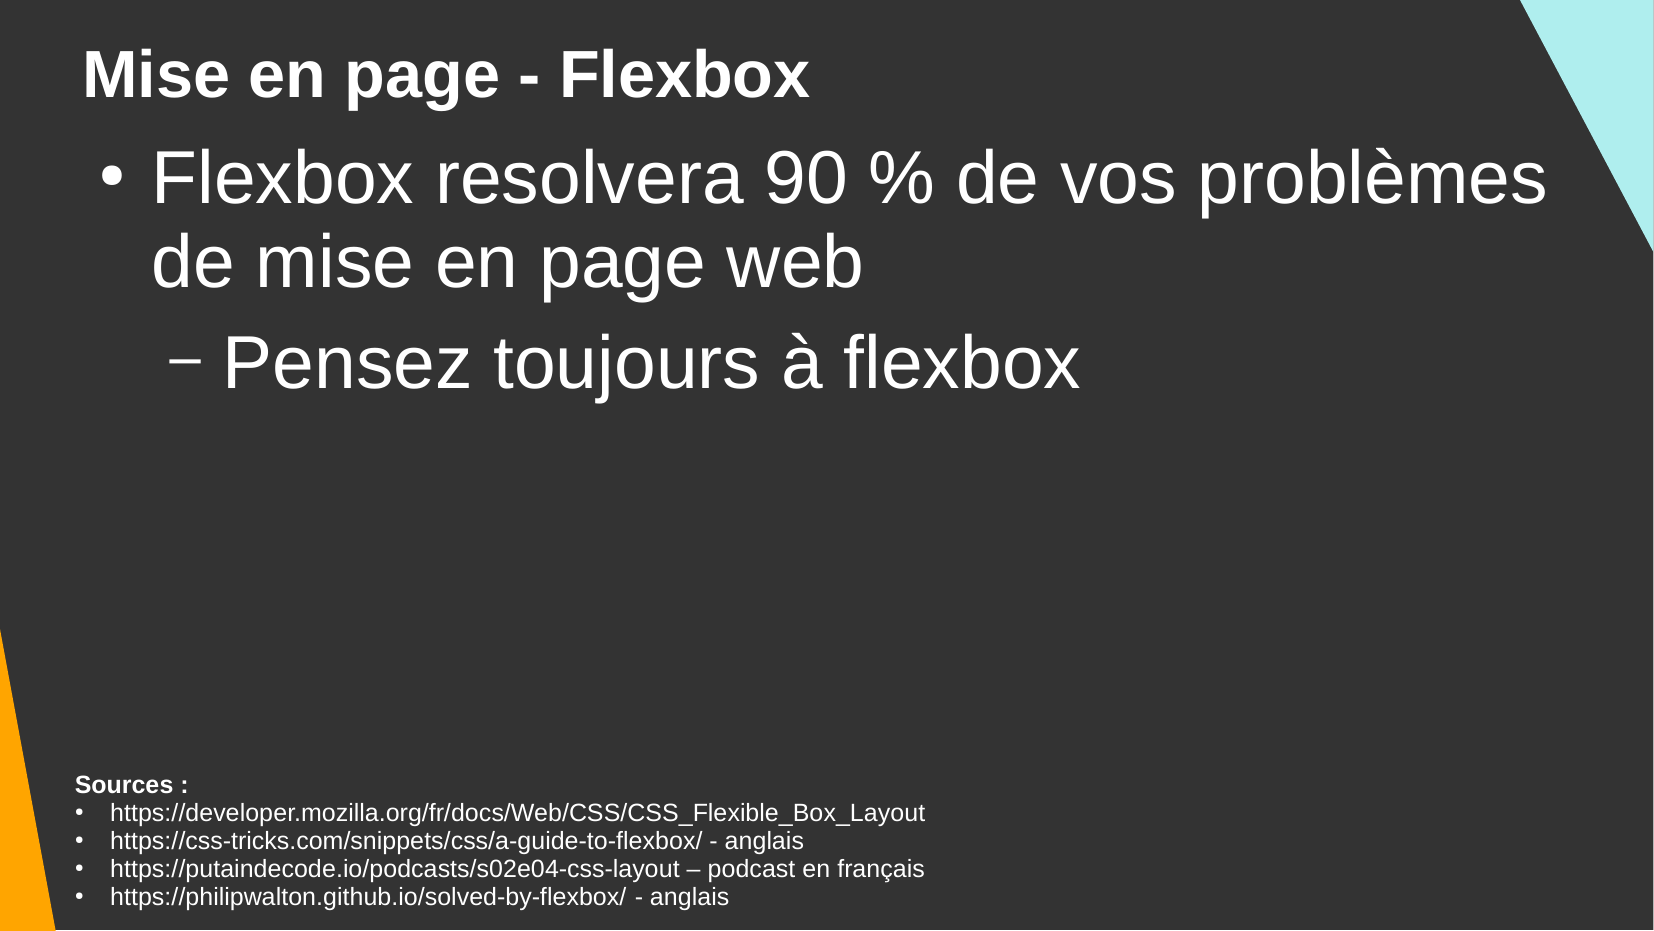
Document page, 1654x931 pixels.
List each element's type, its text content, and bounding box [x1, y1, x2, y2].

text_box Sources : https://developer.mozilla.org/fr/docs/Web/CSS/CSS_Flexible_Box_Layout https://css-tricks.com/snippets/css/a-guide-to-flexbox/ - anglais https://putaindecode.io/podcasts/s02e04-css-layout – podcast en français https://philipwalton.github.io/solved-by-flexbox/ - anglais [60, 763, 1546, 931]
title Mise en page - Flexbox [82, 37, 1571, 114]
text_box [0, 629, 56, 931]
list Flexbox resolvera 90 % de vos problèmes de mise en page web Pensez toujours à flexbox [80, 135, 1605, 650]
text_box [1520, 0, 1654, 254]
